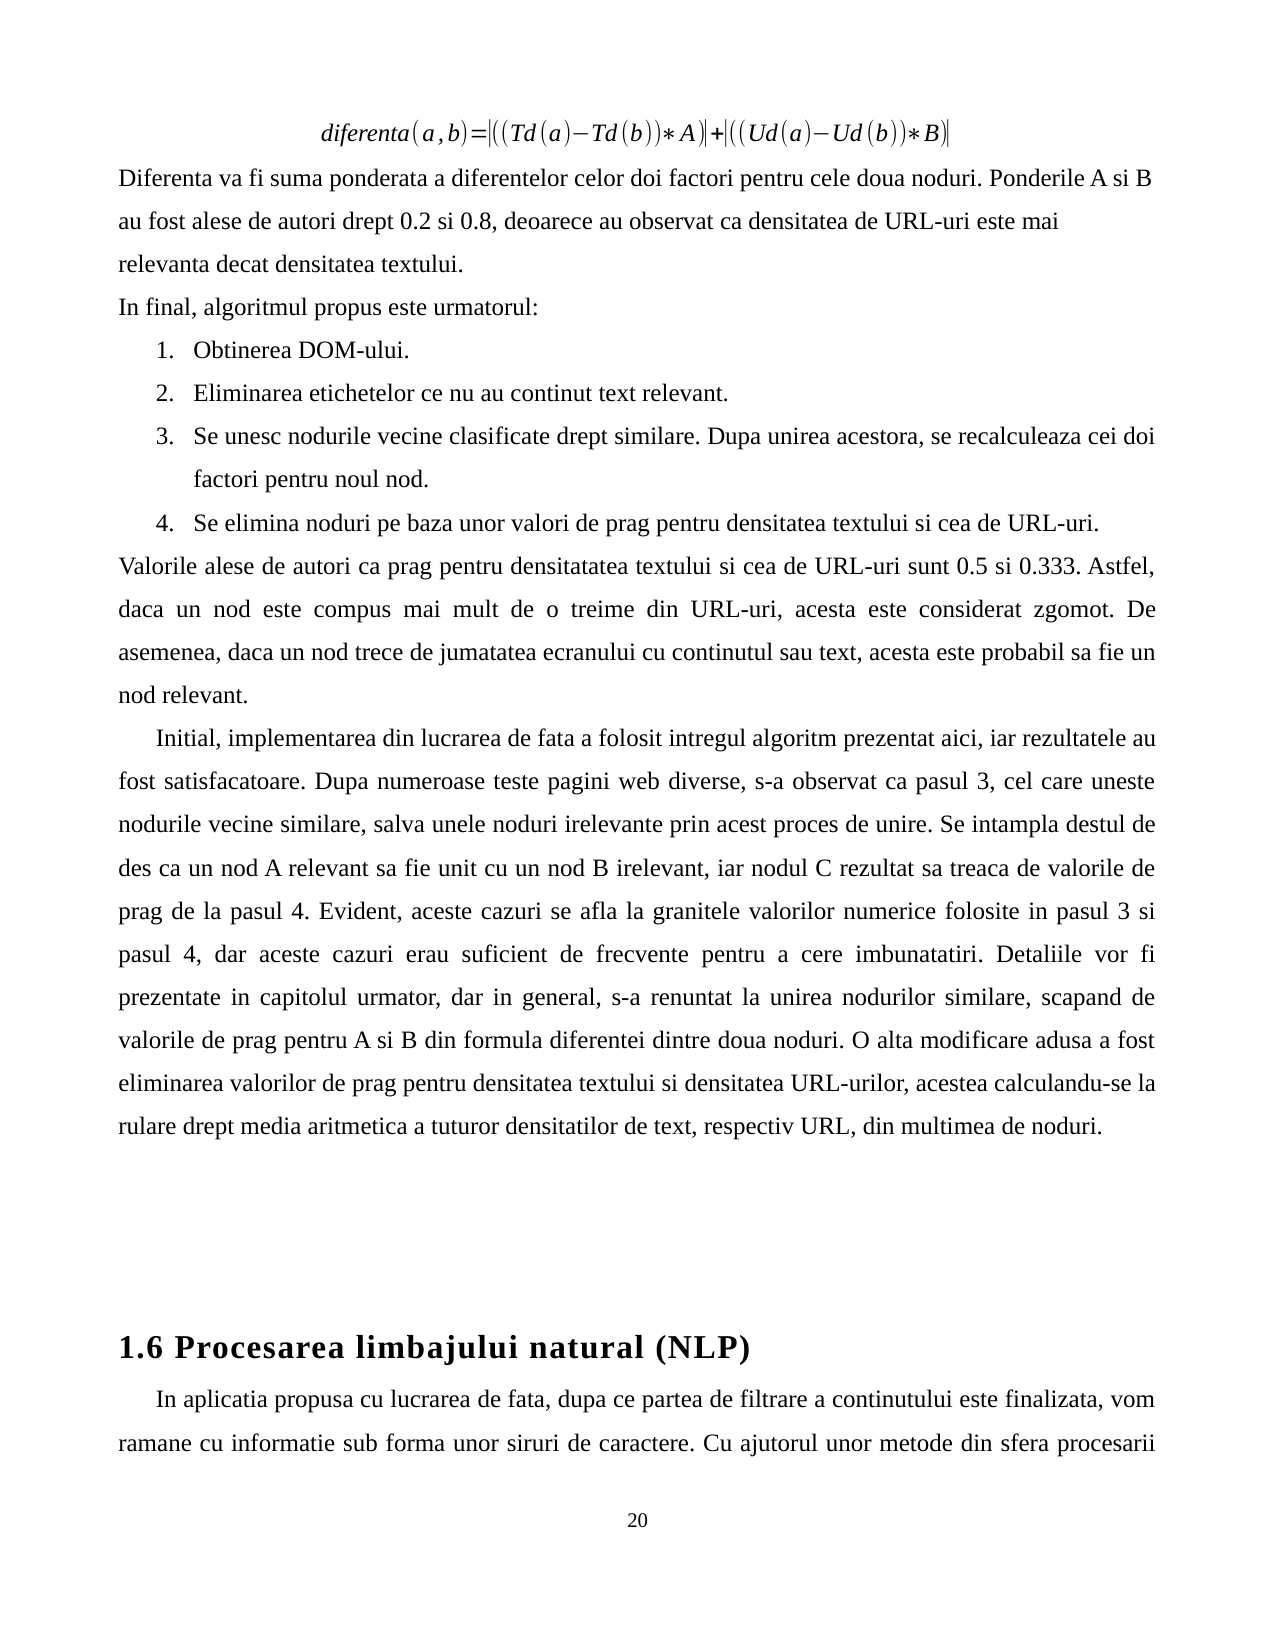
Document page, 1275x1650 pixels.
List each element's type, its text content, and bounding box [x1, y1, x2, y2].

subtitle Valorile alese de autori ca prag pentru densitatatea textului si cea de URL-uri sunt 0.5 si 0.333. Astfel, daca un nod este compus mai mult de o treime din URL-uri, acesta este considerat zgomot. De asemenea, daca un nod trece de jumatatea ecranului cu continutul sau text, acesta este probabil sa fie un nod relevant. [118, 551, 1157, 709]
subtitle Obtinerea DOM-ului. [156, 335, 1157, 364]
subtitle Initial, implementarea din lucrarea de fata a folosit intregul algoritm prezentat aici, iar rezultatele au fost satisfacatoare. Dupa numeroase teste pagini web diverse, s-a observat ca pasul 3, cel care uneste nodurile vecine similare, salva unele noduri irelevante prin acest proces de unire. Se intampla destul de des ca un nod A relevant sa fie unit cu un nod B irelevant, iar nodul C rezultat sa treaca de valorile de prag de la pasul 4. Evident, aceste cazuri se afla la granitele valorilor numerice folosite in pasul 3 si pasul 4, dar aceste cazuri erau suficient de frecvente pentru a cere imbunatatiri. Detaliile vor fi prezentate in capitolul urmator, dar in general, s-a renuntat la unirea nodurilor similare, scapand de valorile de prag pentru A si B din formula diferentei dintre doua noduri. O alta modificare adusa a fost eliminarea valorilor de prag pentru densitatea textului si densitatea URL-urilor, acestea calculandu-se la rulare drept media aritmetica a tuturor densitatilor de text, respectiv URL, din multimea de noduri. [118, 723, 1157, 1140]
subtitle In final, algoritmul propus este urmatorul: [118, 292, 1157, 321]
subtitle Se unesc nodurile vecine clasificate drept similare. Dupa unirea acestora, se recalculeaza cei doi factori pentru noul nod. [156, 421, 1157, 493]
subtitle Eliminarea etichetelor ce nu au continut text relevant. [156, 378, 1157, 407]
subtitle Se elimina noduri pe baza unor valori de prag pentru densitatea textului si cea de URL-uri. [156, 508, 1157, 536]
subtitle In aplicatia propusa cu lucrarea de fata, dupa ce partea de filtrare a continutului este finalizata, vom ramane cu informatie sub forma unor siruri de caractere. Cu ajutorul unor metode din sfera procesarii [118, 1384, 1157, 1456]
subtitle 1.6 Procesarea limbajului natural (NLP) [118, 1327, 1157, 1365]
subtitle Diferenta va fi suma ponderata a diferentelor celor doi factori pentru cele doua noduri. Ponderile A si B au fost alese de autori drept 0.2 si 0.8, deoarece au observat ca densitatea de URL-uri este mai relevanta decat densitatea textului. [118, 163, 1157, 278]
